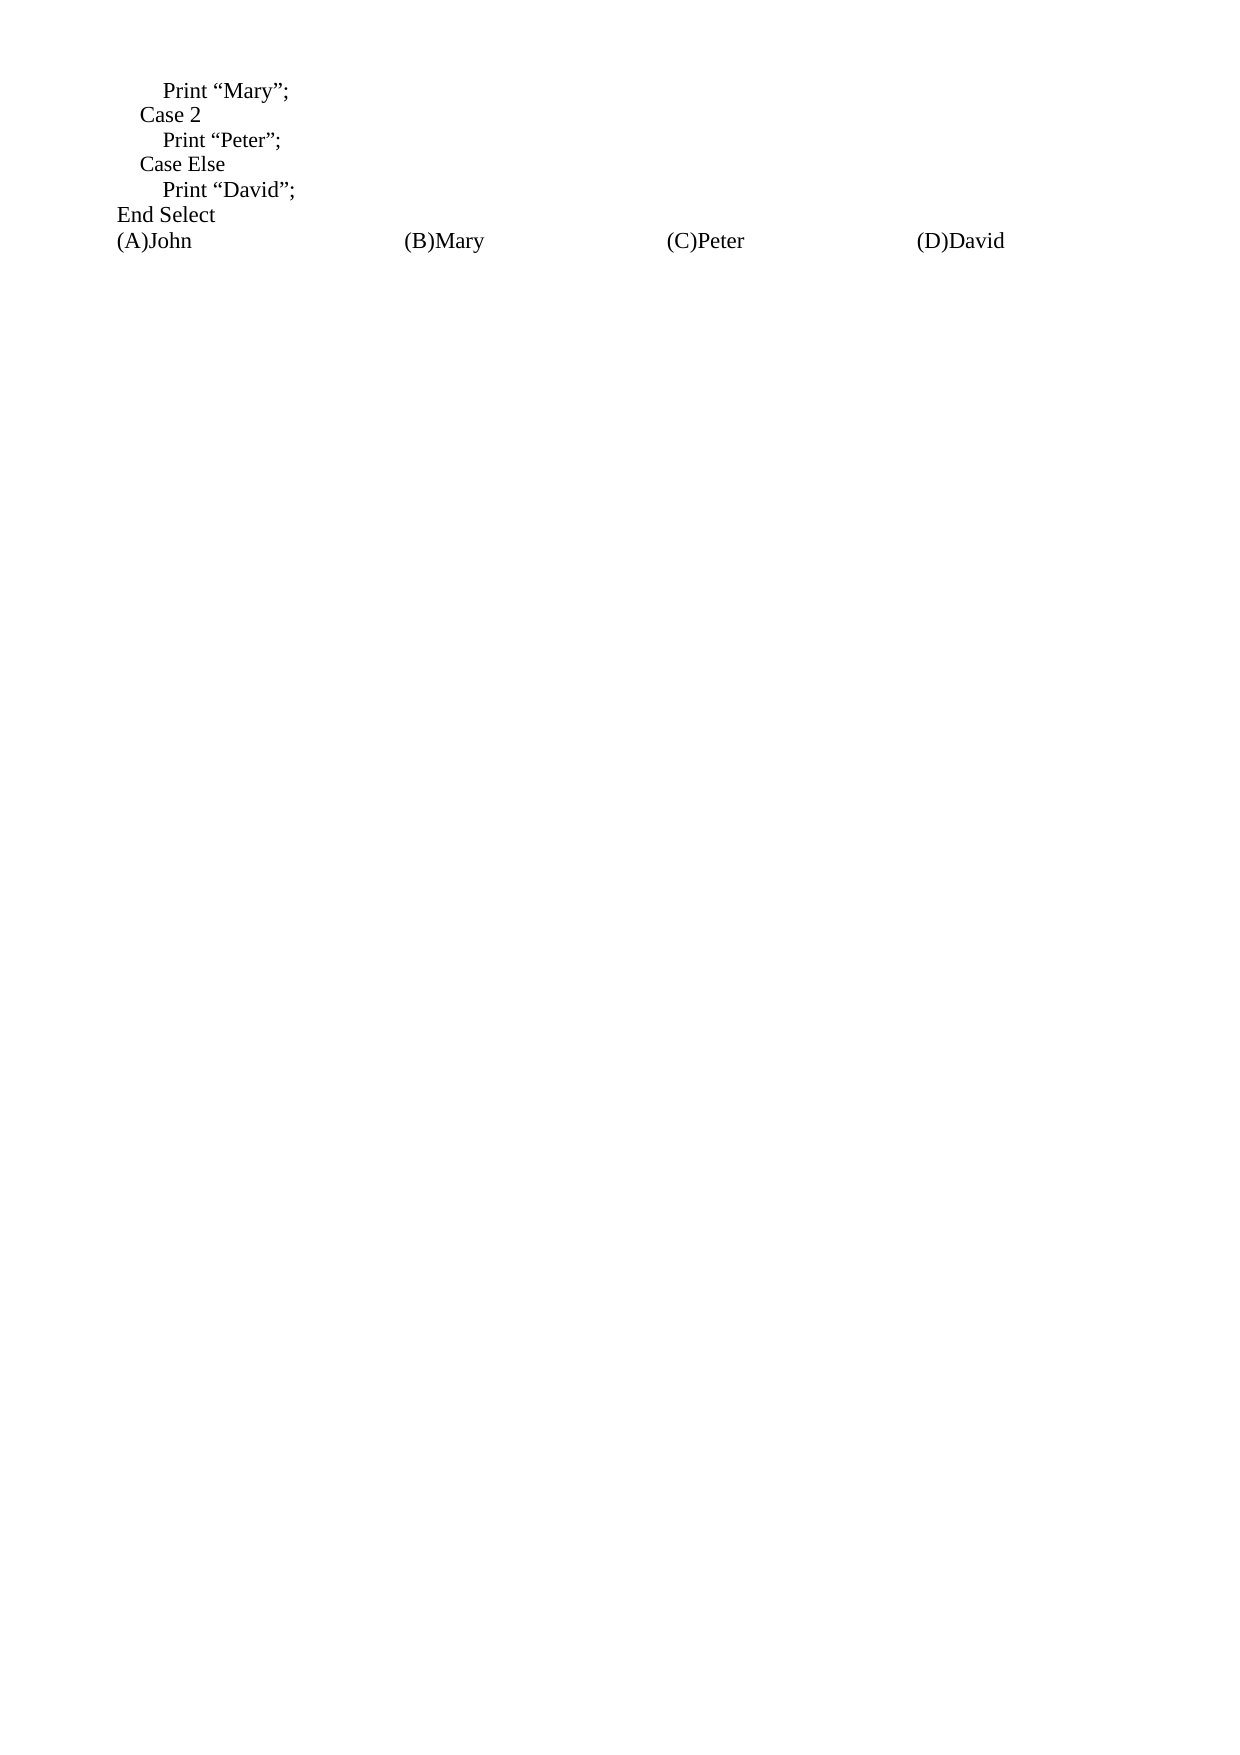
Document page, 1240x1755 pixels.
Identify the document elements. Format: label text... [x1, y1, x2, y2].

text End Select [117, 202, 1179, 228]
text (A)John (B)Mary (C)Peter (D)David [117, 228, 1179, 253]
text Print “Peter”; Case Else [139, 128, 295, 177]
text Print “Mary”; Case 2 [139, 78, 299, 128]
text Print “David”; [162, 177, 1179, 202]
